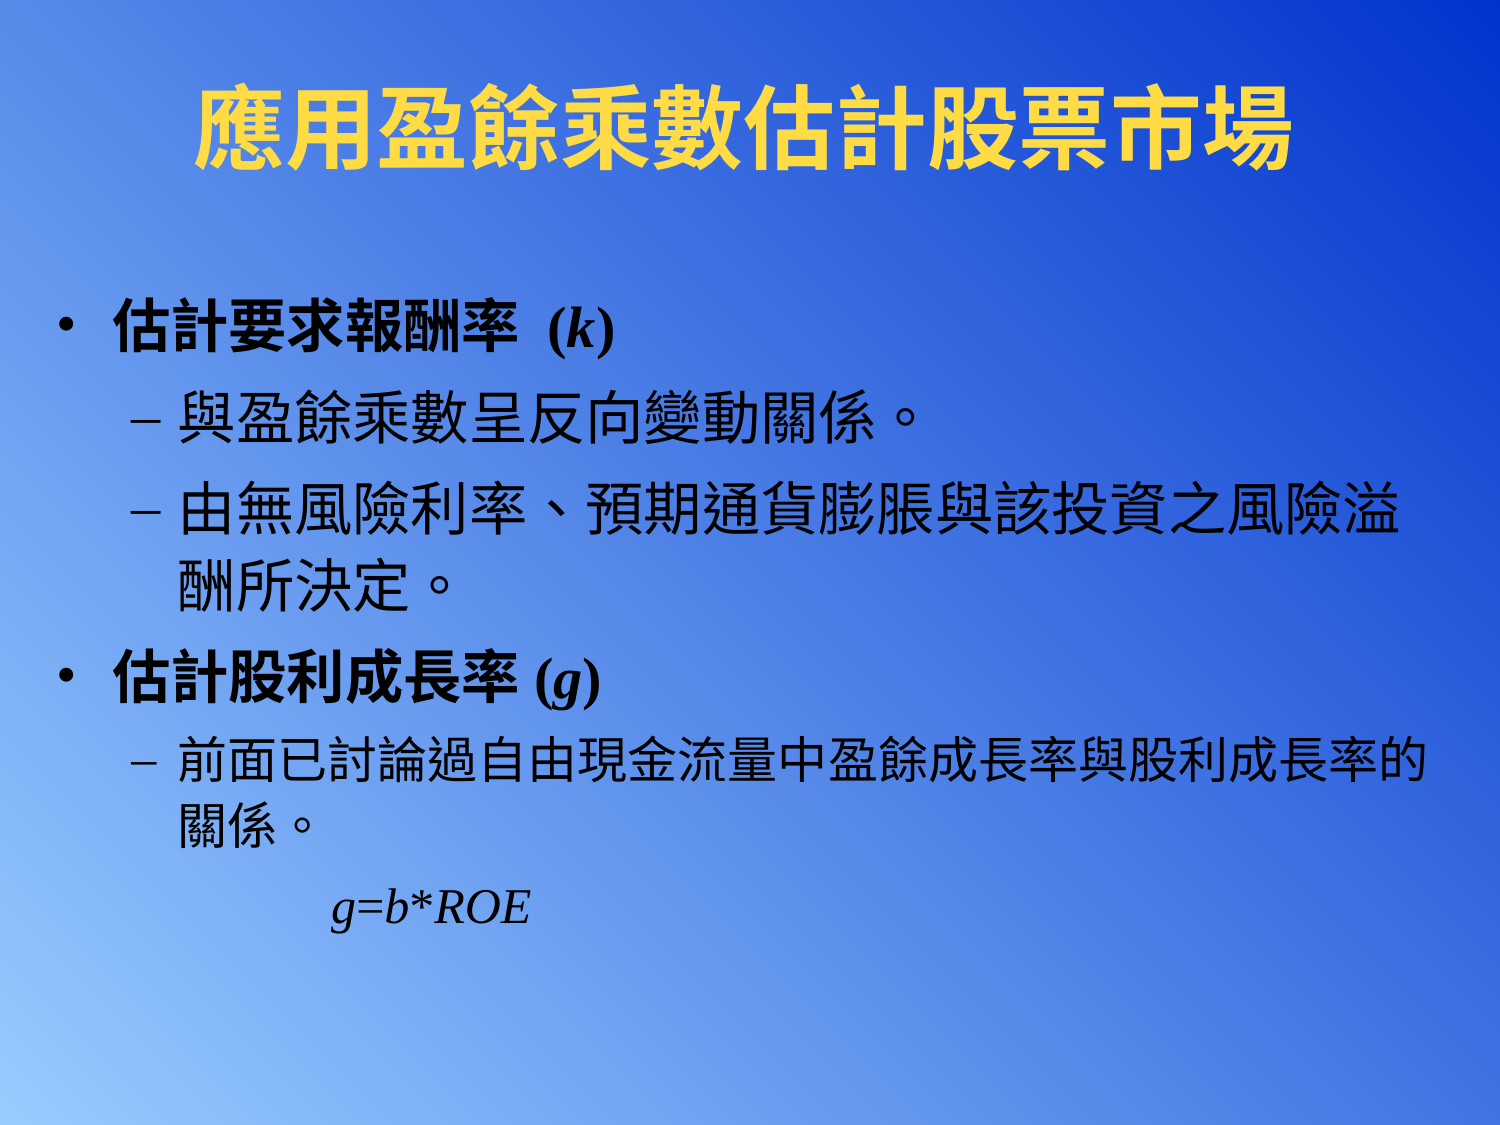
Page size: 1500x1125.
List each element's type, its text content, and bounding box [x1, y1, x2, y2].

list 估計要求報酬率 (k) 與盈餘乘數呈反向變動關係。 由無風險利率、預期通貨膨脹與該投資之風險溢酬所決定。 估計股利成長率(g) 前面已討論過自由現金流量中盈餘成長率與股利成長率的關係。 g=b*ROE [41, 275, 1450, 1012]
title 應用盈餘乘數估計股票市場 [41, 37, 1447, 229]
